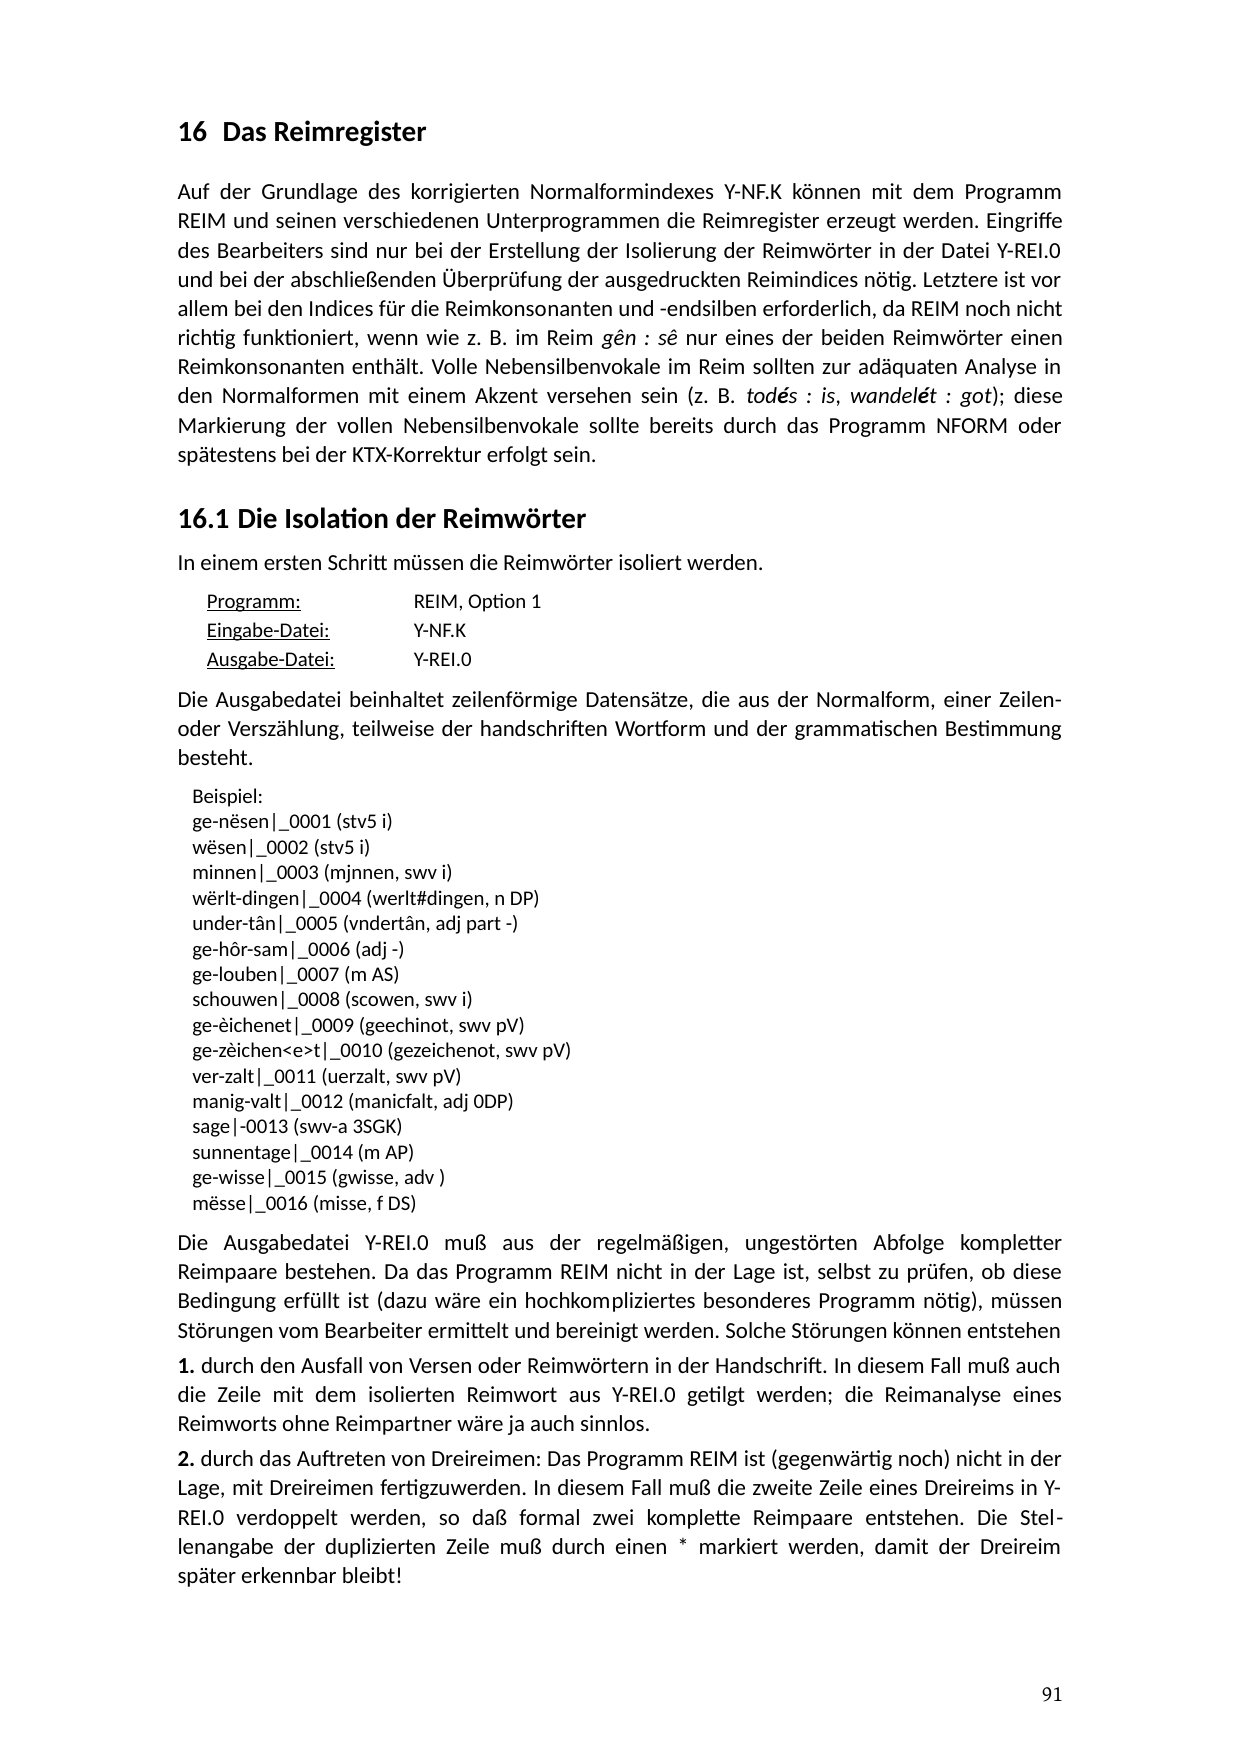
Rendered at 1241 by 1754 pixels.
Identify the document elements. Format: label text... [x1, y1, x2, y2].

text Auf der Grundlage des korrigierten Normalformindexes Y-NF.K können mit dem Programm REIM und seinen ver­schiedenen Unterprogrammen die Reimregister er­zeugt werden. Eingriffe des Bearbeiters sind nur bei der Erstellung der Isolierung der Reimwörter in der Datei Y-REI.0 und bei der abschließenden Überprüfung der ausgedruckten Reimindices nötig. Letztere ist vor allem bei den Indices für die Reimkonso­nan­ten und -endsilben erforderlich, da REIM noch nicht richtig funktio­niert, wenn wie z. B. im Reim gên : sê nur eines der beiden Reim­wörter einen Reimkonsonanten enthält. Volle Nebensilbenvokale im Reim sollten zur adäquaten Analyse in den Normalformen mit einem Akzent versehen sein (z. B. todés : is, wandelét : got); diese Markierung der vollen Nebensilbenvokale sollte bereits durch das Programm NFORM oder spätestens bei der KTX-Korrektur erfolgt sein. [177, 176, 1063, 468]
subtitle Die Isolation der Reimwörter [177, 506, 1063, 535]
text ge-hôr-sam|_0006 (adj -) [192, 936, 1048, 961]
text wësen|_0002 (stv5 i) [192, 834, 1048, 859]
text ge-wisse|_0015 (gwisse, adv ) [192, 1164, 1048, 1190]
text under-tân|_0005 (vndertân, adj part -) [192, 910, 1048, 936]
text ge-zèichen<e>t|_0010 (gezeichenot, swv pV) [192, 1037, 1048, 1063]
text mësse|_0016 (misse, f DS) [192, 1190, 1048, 1215]
text Eingabe-Datei: Y-NF.K [207, 614, 1063, 643]
text 2. durch das Auftreten von Dreireimen: Das Programm REIM ist (gegenwärtig noch) nicht in der Lage, mit Dreireimen fertigzuwerden. In diesem Fall muß die zweite Zeile eines Dreireims in Y-REI.0 verdoppelt werden, so daß formal zwei komplette Reimpaare entstehen. Die Stel­lenangabe der duplizierten Zeile muß durch einen * markiert werden, damit der Dreireim später erkennbar bleibt! [177, 1443, 1063, 1589]
subtitle Das Reimregister [177, 118, 1063, 147]
text ge-èichenet|_0009 (geechinot, swv pV) [192, 1012, 1048, 1037]
text ge-louben|_0007 (m AS) [192, 961, 1048, 987]
text 1. durch den Ausfall von Versen oder Reimwörtern in der Handschrift. In diesem Fall muß auch die Zeile mit dem isolierten Reimwort aus Y-REI.0 getilgt werden; die Reimanalyse eines Reimworts ohne Reimpart­ner wäre ja auch sinnlos. [177, 1350, 1063, 1437]
text Beispiel: [192, 783, 1048, 809]
text schouwen|_0008 (scowen, swv i) [192, 987, 1048, 1012]
text In einem ersten Schritt müssen die Reimwörter isoliert werden. [177, 547, 1063, 576]
text sunnentage|_0014 (m AP) [192, 1139, 1048, 1164]
text Ausgabe-Datei: Y-REI.0 [207, 643, 1063, 672]
text Programm: REIM, Option 1 [207, 585, 1063, 614]
text manig-valt|_0012 (manicfalt, adj 0DP) [192, 1088, 1048, 1114]
text sage|-0013 (swv-a 3SGK) [192, 1114, 1048, 1139]
text minnen|_0003 (mjnnen, swv i) [192, 859, 1048, 885]
text Die Ausgabedatei Y-REI.0 muß aus der regelmäßigen, ungestörten Abfolge kompletter Reimpaare bestehen. Da das Programm REIM nicht in der Lage ist, selbst zu prüfen, ob diese Bedingung erfüllt ist (dazu wäre ein hochkom­pliziertes besonderes Programm nötig), müssen Störungen vom Bearbeiter ermittelt und bereinigt werden. Solche Störungen können entstehen [177, 1227, 1063, 1344]
text Die Ausgabedatei beinhaltet zeilenförmige Datensätze, die aus der Normalform, einer Zeilen- oder Verszählung, teilweise der handschriften Wortform und der grammatischen Bestimmung besteht. [177, 684, 1063, 772]
text wërlt-dingen|_0004 (werlt#dingen, n DP) [192, 885, 1048, 910]
text ver-zalt|_0011 (uerzalt, swv pV) [192, 1063, 1048, 1088]
text ge-nësen|_0001 (stv5 i) [192, 809, 1048, 834]
